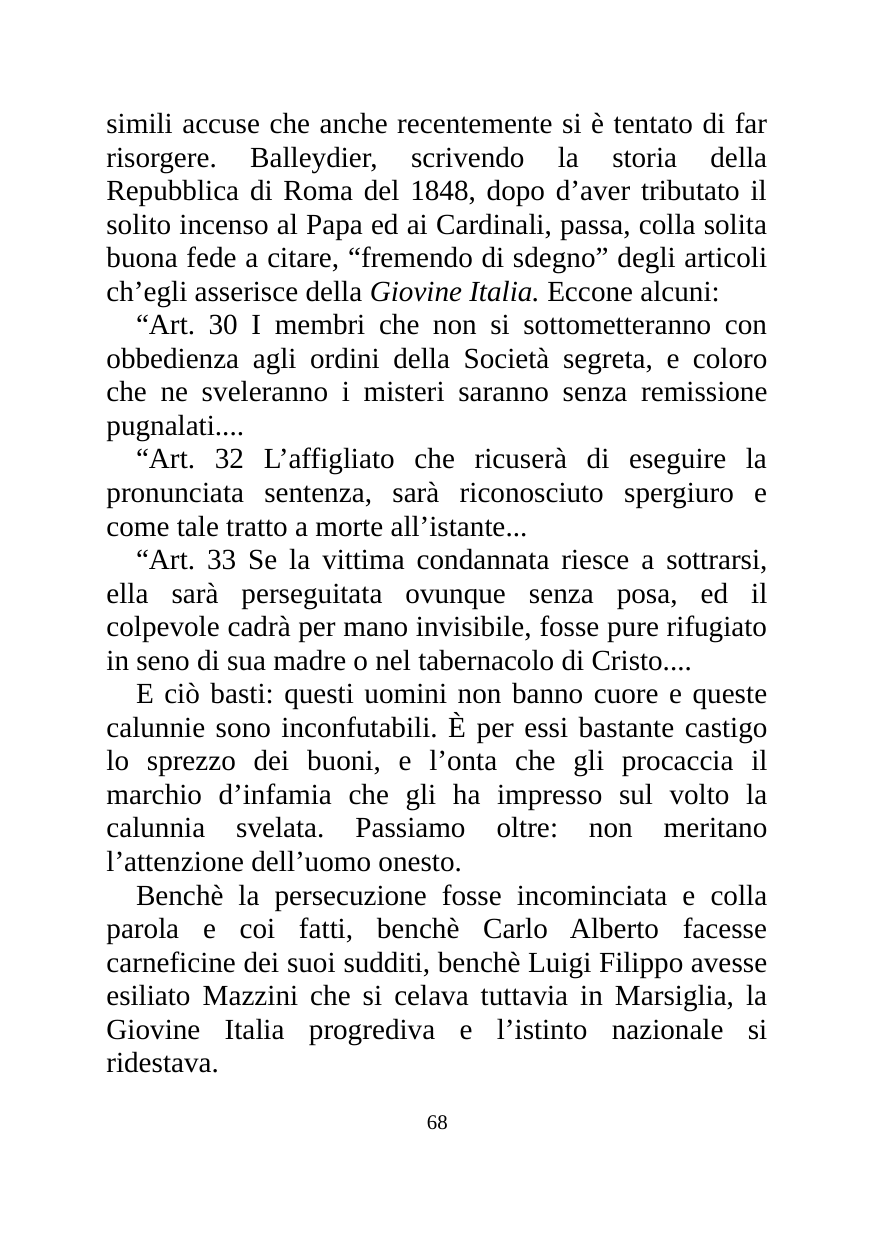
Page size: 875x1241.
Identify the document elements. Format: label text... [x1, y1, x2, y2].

text “Art. 32 L’affigliato che ricuserà di eseguire la pronunciata sentenza, sarà riconosciuto spergiuro e come tale tratto a morte all’istante... [106, 442, 768, 542]
text “Art. 33 Se la vittima condannata riesce a sottrarsi, ella sarà perseguitata ovunque senza posa, ed il colpevole cadrà per mano invisibile, fosse pure rifugiato in seno di sua madre o nel tabernacolo di Cristo.... [106, 542, 768, 676]
text Benchè la persecuzione fosse incominciata e colla parola e coi fatti, benchè Carlo Alberto facesse carneficine dei suoi sudditi, benchè Luigi Filippo avesse esiliato Mazzini che si celava tuttavia in Marsiglia, la Giovine Italia progrediva e l’istinto nazionale si ridestava. [106, 878, 768, 1079]
text E ciò basti: questi uomini non banno cuore e queste calunnie sono inconfutabili. È per essi bastante castigo lo sprezzo dei buoni, e l’onta che gli procaccia il marchio d’infamia che gli ha impresso sul volto la calunnia svelata. Passiamo oltre: non meritano l’attenzione dell’uomo onesto. [106, 676, 768, 878]
text “Art. 30 I membri che non si sottometteranno con obbedienza agli ordini della Società segreta, e coloro che ne sveleranno i misteri saranno senza remissione pugnalati.... [106, 307, 768, 442]
text simili accuse che anche recentemente si è tentato di far risorgere. Balleydier, scrivendo la storia della Repubblica di Roma del 1848, dopo d’aver tributato il solito incenso al Papa ed ai Cardinali, passa, colla solita buona fede a citare, “fremendo di sdegno” degli articoli ch’egli asserisce della Giovine Italia. Eccone alcuni: [106, 106, 768, 307]
